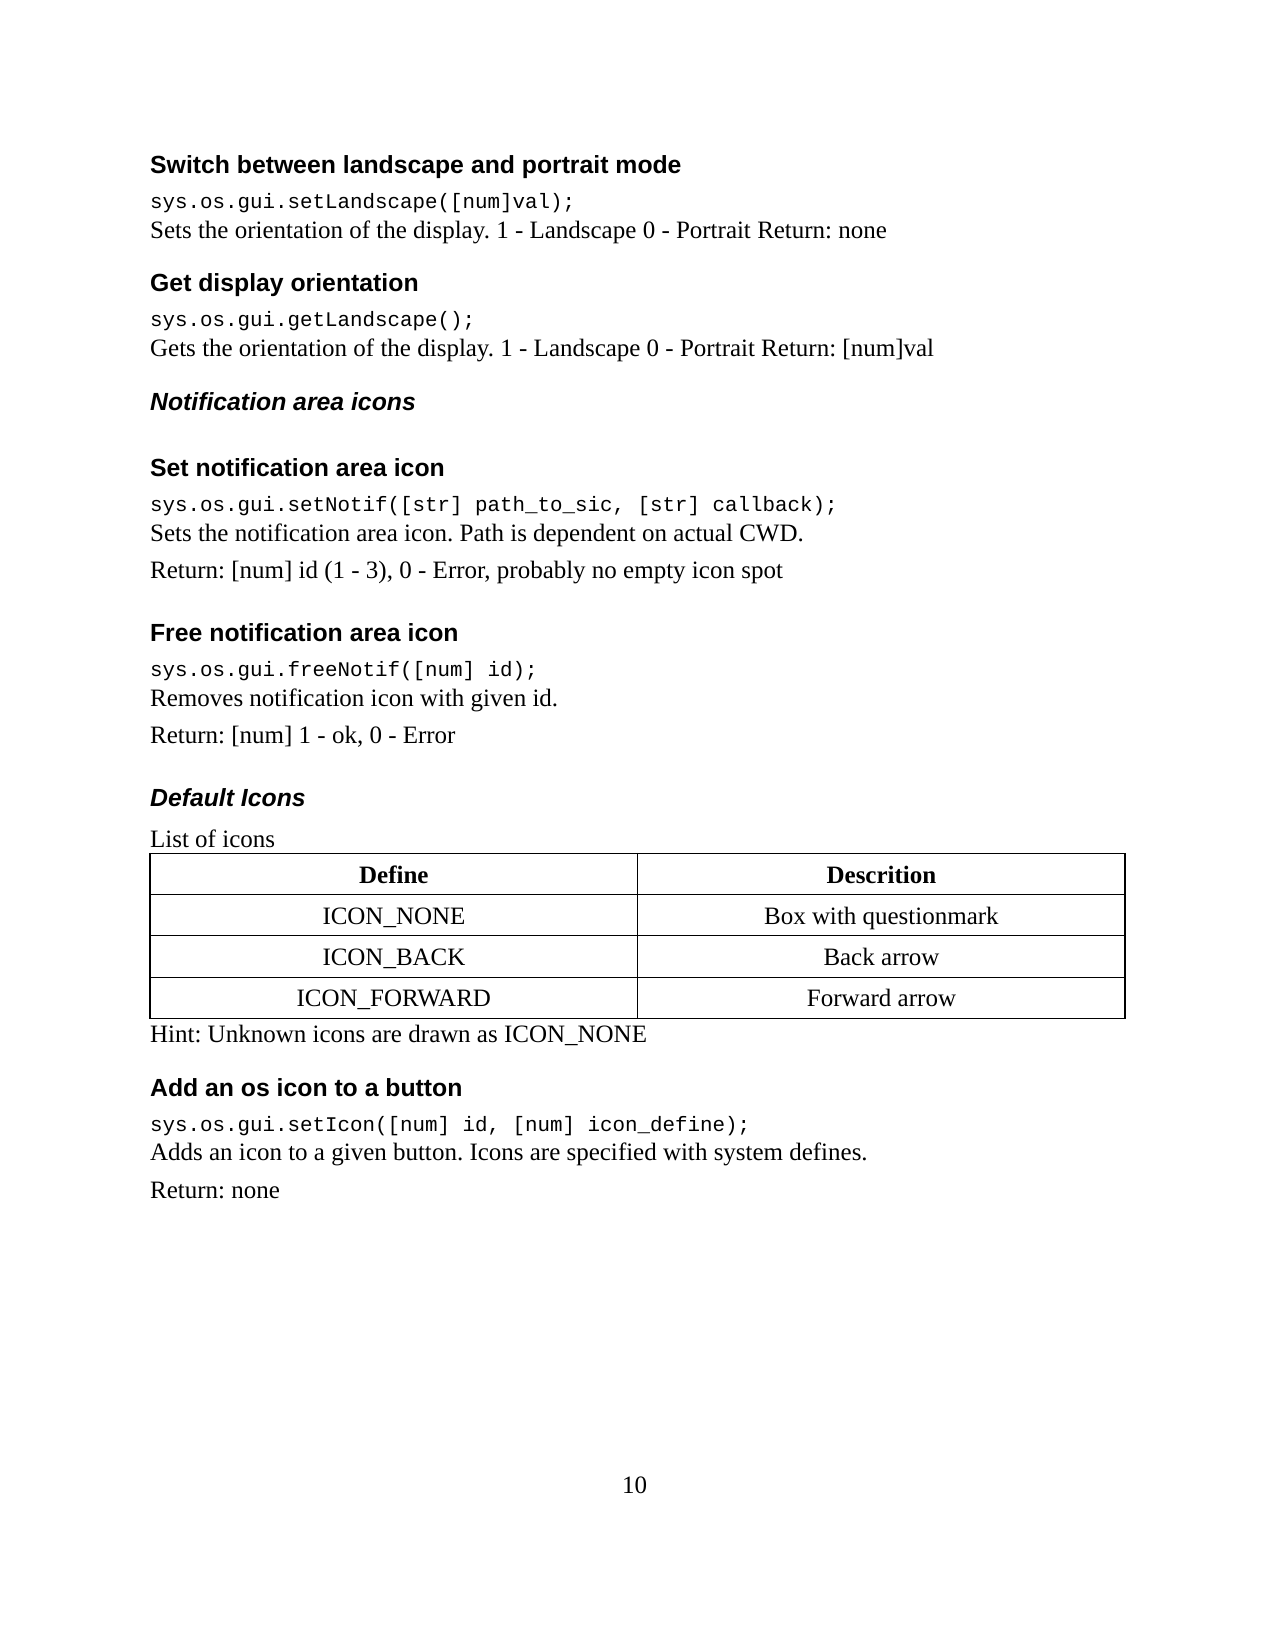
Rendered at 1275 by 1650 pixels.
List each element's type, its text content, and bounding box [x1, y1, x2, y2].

table_header Define [151, 854, 637, 894]
text sys.os.gui.getLandscape(); [150, 309, 1125, 333]
subtitle Get display orientation [150, 268, 1125, 297]
text sys.os.gui.setIcon([num] id, [num] icon_define); [150, 1114, 1125, 1137]
text Return: [num] id (1 - 3), 0 - Error, probably no empty icon spot [150, 555, 1125, 584]
table_cell Forward arrow [638, 978, 1124, 1018]
subtitle Notification area icons [150, 387, 1125, 415]
text Adds an icon to a given button. Icons are specified with system defines. [150, 1137, 1125, 1166]
subtitle Add an os icon to a button [150, 1073, 1125, 1101]
subtitle Free notification area icon [150, 618, 1125, 647]
text Gets the orientation of the display. 1 - Landscape 0 - Portrait Return: [num]val [150, 333, 1125, 362]
text Return: none [150, 1175, 1125, 1204]
table_header Descrition [638, 854, 1124, 894]
table_cell ICON_BACK [151, 936, 637, 977]
text Removes notification icon with given id. [150, 683, 1125, 711]
table_cell Box with questionmark [638, 895, 1124, 935]
text sys.os.gui.freeNotif([num] id); [150, 659, 1125, 683]
text Hint: Unknown icons are drawn as ICON_NONE [150, 1019, 1125, 1048]
subtitle Default Icons [150, 783, 1125, 812]
text Sets the notification area icon. Path is dependent on actual CWD. [150, 518, 1125, 546]
text List of icons [150, 824, 1125, 853]
table_cell ICON_FORWARD [151, 978, 637, 1018]
subtitle Set notification area icon [150, 453, 1125, 481]
text sys.os.gui.setNotif([str] path_to_sic, [str] callback); [150, 494, 1125, 518]
table_cell Back arrow [638, 936, 1124, 977]
text sys.os.gui.setLandscape([num]val); [150, 191, 1125, 215]
subtitle Switch between landscape and portrait mode [150, 150, 1125, 178]
text Return: [num] 1 - ok, 0 - Error [150, 720, 1125, 749]
text Sets the orientation of the display. 1 - Landscape 0 - Portrait Return: none [150, 215, 1125, 243]
table_cell ICON_NONE [151, 895, 637, 935]
